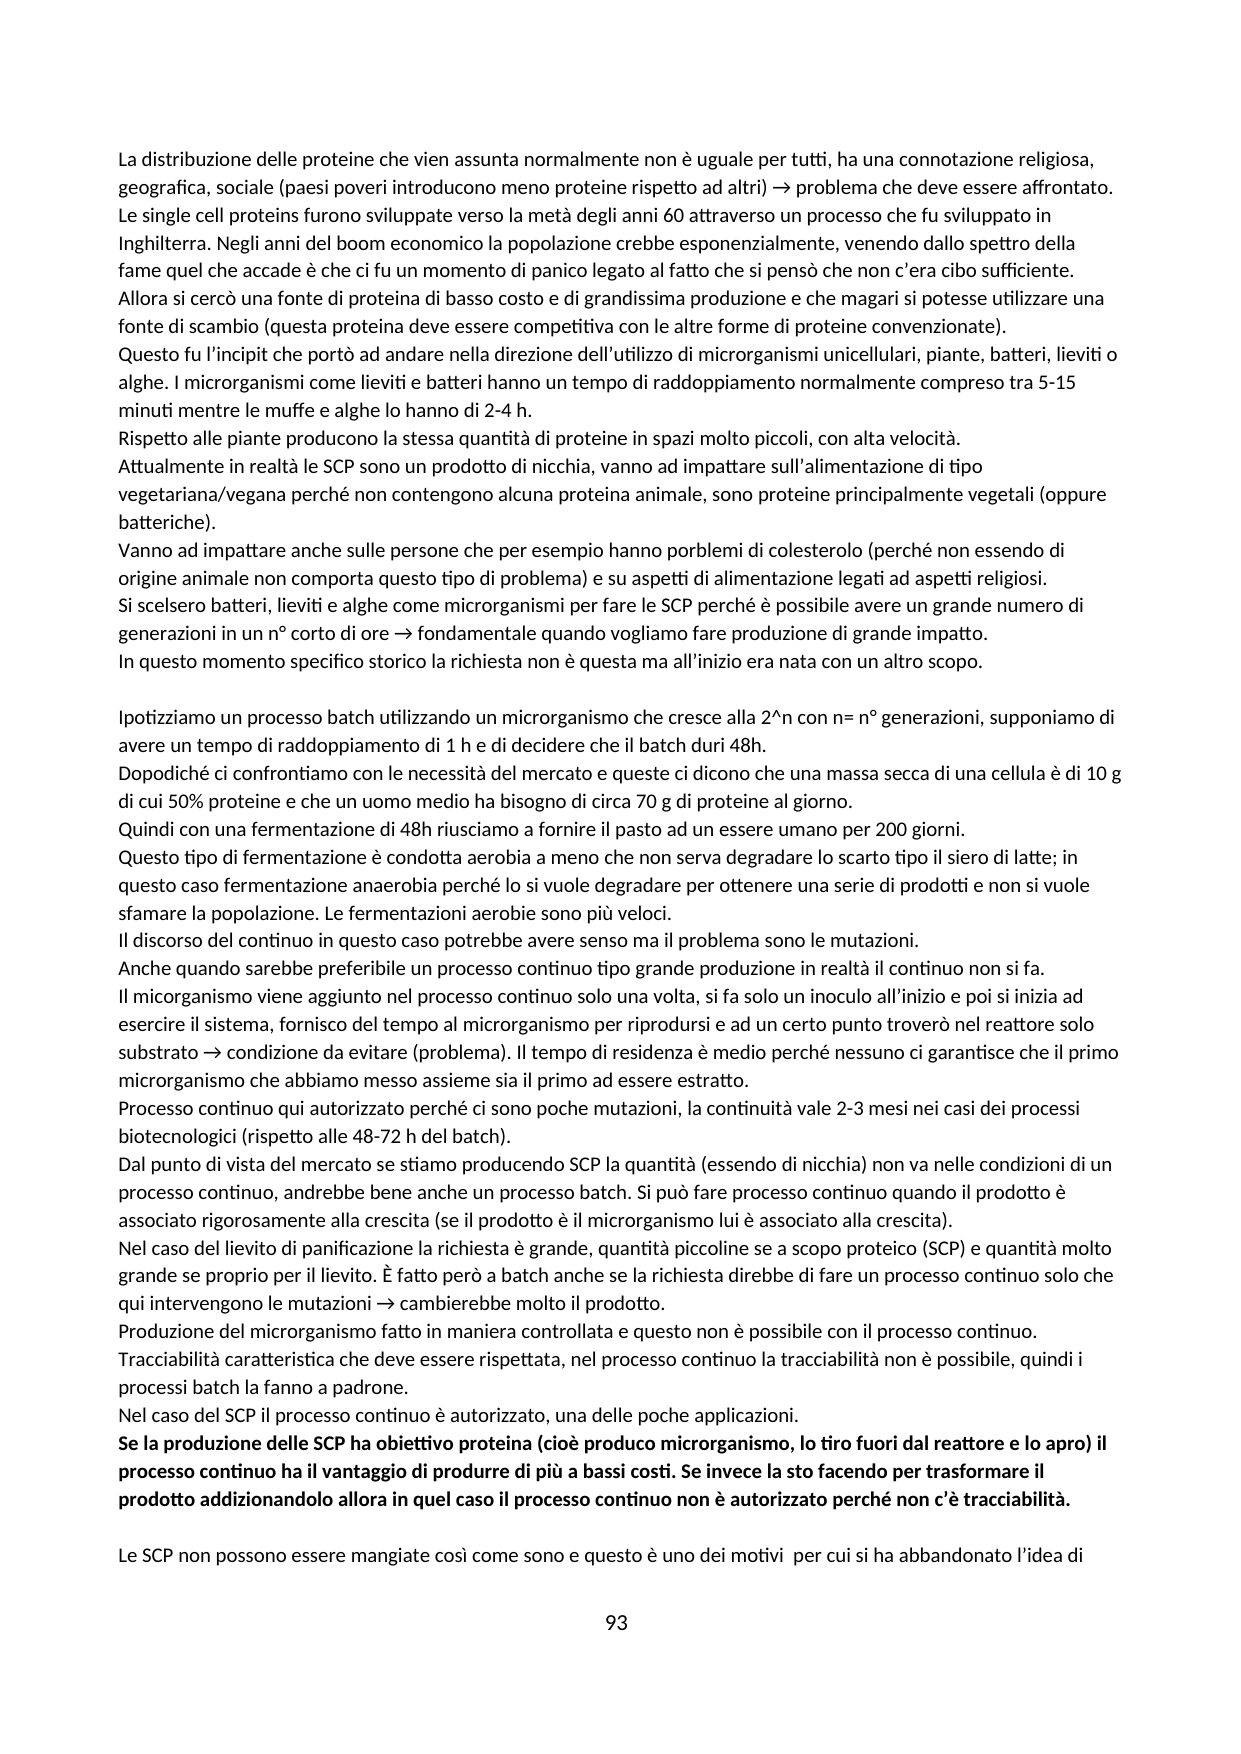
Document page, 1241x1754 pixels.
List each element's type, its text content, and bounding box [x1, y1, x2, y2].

text Quindi con una fermentazione di 48h riusciamo a fornire il pasto ad un essere umano per 200 giorni. Questo tipo di fermentazione è condotta aerobia a meno che non serva degradare lo scarto tipo il siero di latte; in questo caso fermentazione anaerobia perché lo si vuole degradare per ottenere una serie di prodotti e non si vuole sfamare la popolazione. Le fermentazioni aerobie sono più veloci. Il discorso del continuo in questo caso potrebbe avere senso ma il problema sono le mutazioni. Anche quando sarebbe preferibile un processo continuo tipo grande produzione in realtà il continuo non si fa. [118, 816, 1124, 981]
text Dopodiché ci confrontiamo con le necessità del mercato e queste ci dicono che una massa secca di una cellula è di 10 g di cui 50% proteine e che un uomo medio ha bisogno di circa 70 g di proteine al giorno. [118, 760, 1124, 813]
text La distribuzione delle proteine che vien assunta normalmente non è uguale per tutti, ha una connotazione religiosa, geografica, sociale (paesi poveri introducono meno proteine rispetto ad altri) → problema che deve essere affrontato. [118, 118, 1124, 199]
text Ipotizziamo un processo batch utilizzando un microrganismo che cresce alla 2^n con n= n° generazioni, supponiamo di avere un tempo di raddoppiamento di 1 h e di decidere che il batch duri 48h. [118, 676, 1124, 758]
text Questo fu l’incipit che portò ad andare nella direzione dell’utilizzo di microrganismi unicellulari, piante, batteri, lieviti o alghe. I microrganismi come lieviti e batteri hanno un tempo di raddoppiamento normalmente compreso tra 5-15 minuti mentre le muffe e alghe lo hanno di 2-4 h. Rispetto alle piante producono la stessa quantità di proteine in spazi molto piccoli, con alta velocità. Attualmente in realtà le SCP sono un prodotto di nicchia, vanno ad impattare sull’alimentazione di tipo vegetariana/vegana perché non contengono alcuna proteina animale, sono proteine principalmente vegetali (oppure batteriche). [118, 341, 1124, 534]
text Le single cell proteins furono sviluppate verso la metà degli anni 60 attraverso un processo che fu sviluppato in Inghilterra. Negli anni del boom economico la popolazione crebbe esponenzialmente, venendo dallo spettro della fame quel che accade è che ci fu un momento di panico legato al fatto che si pensò che non c’era cibo sufficiente. Allora si cercò una fonte di proteina di basso costo e di grandissima produzione e che magari si potesse utilizzare una fonte di scambio (questa proteina deve essere competitiva con le altre forme di proteine convenzionate). [118, 202, 1124, 339]
text Vanno ad impattare anche sulle persone che per esempio hanno porblemi di colesterolo (perché non essendo di origine animale non comporta questo tipo di problema) e su aspetti di alimentazione legati ad aspetti religiosi. Si scelsero batteri, lieviti e alghe come microrganismi per fare le SCP perché è possibile avere un grande numero di generazioni in un n° corto di ore → fondamentale quando vogliamo fare produzione di grande impatto. In questo momento specifico storico la richiesta non è questa ma all’inizio era nata con un altro scopo. [118, 537, 1124, 674]
text Il micorganismo viene aggiunto nel processo continuo solo una volta, si fa solo un inoculo all’inizio e poi si inizia ad esercire il sistema, fornisco del tempo al microrganismo per riprodursi e ad un certo punto troverò nel reattore solo substrato → condizione da evitare (problema). Il tempo di residenza è medio perché nessuno ci garantisce che il primo microrganismo che abbiamo messo assieme sia il primo ad essere estratto. Processo continuo qui autorizzato perché ci sono poche mutazioni, la continuità vale 2-3 mesi nei casi dei processi biotecnologici (rispetto alle 48-72 h del batch). Dal punto di vista del mercato se stiamo producendo SCP la quantità (essendo di nicchia) non va nelle condizioni di un processo continuo, andrebbe bene anche un processo batch. Si può fare processo continuo quando il prodotto è associato rigorosamente alla crescita (se il prodotto è il microrganismo lui è associato alla crescita). Nel caso del lievito di panificazione la richiesta è grande, quantità piccoline se a scopo proteico (SCP) e quantità molto grande se proprio per il lievito. È fatto però a batch anche se la richiesta direbbe di fare un processo continuo solo che qui intervengono le mutazioni → cambierebbe molto il prodotto. Produzione del microrganismo fatto in maniera controllata e questo non è possibile con il processo continuo. Tracciabilità caratteristica che deve essere rispettata, nel processo continuo la tracciabilità non è possibile, quindi i processi batch la fanno a padrone. Nel caso del SCP il processo continuo è autorizzato, una delle poche applicazioni. Se la produzione delle SCP ha obiettivo proteina (cioè produco microrganismo, lo tiro fuori dal reattore e lo apro) il processo continuo ha il vantaggio di produrre di più a bassi costi. Se invece la sto facendo per trasformare il prodotto addizionandolo allora in quel caso il processo continuo non è autorizzato perché non c’è tracciabilità. Le SCP non possono essere mangiate così come sono e questo è uno dei motivi per cui si ha abbandonato l’idea di [118, 983, 1124, 1567]
